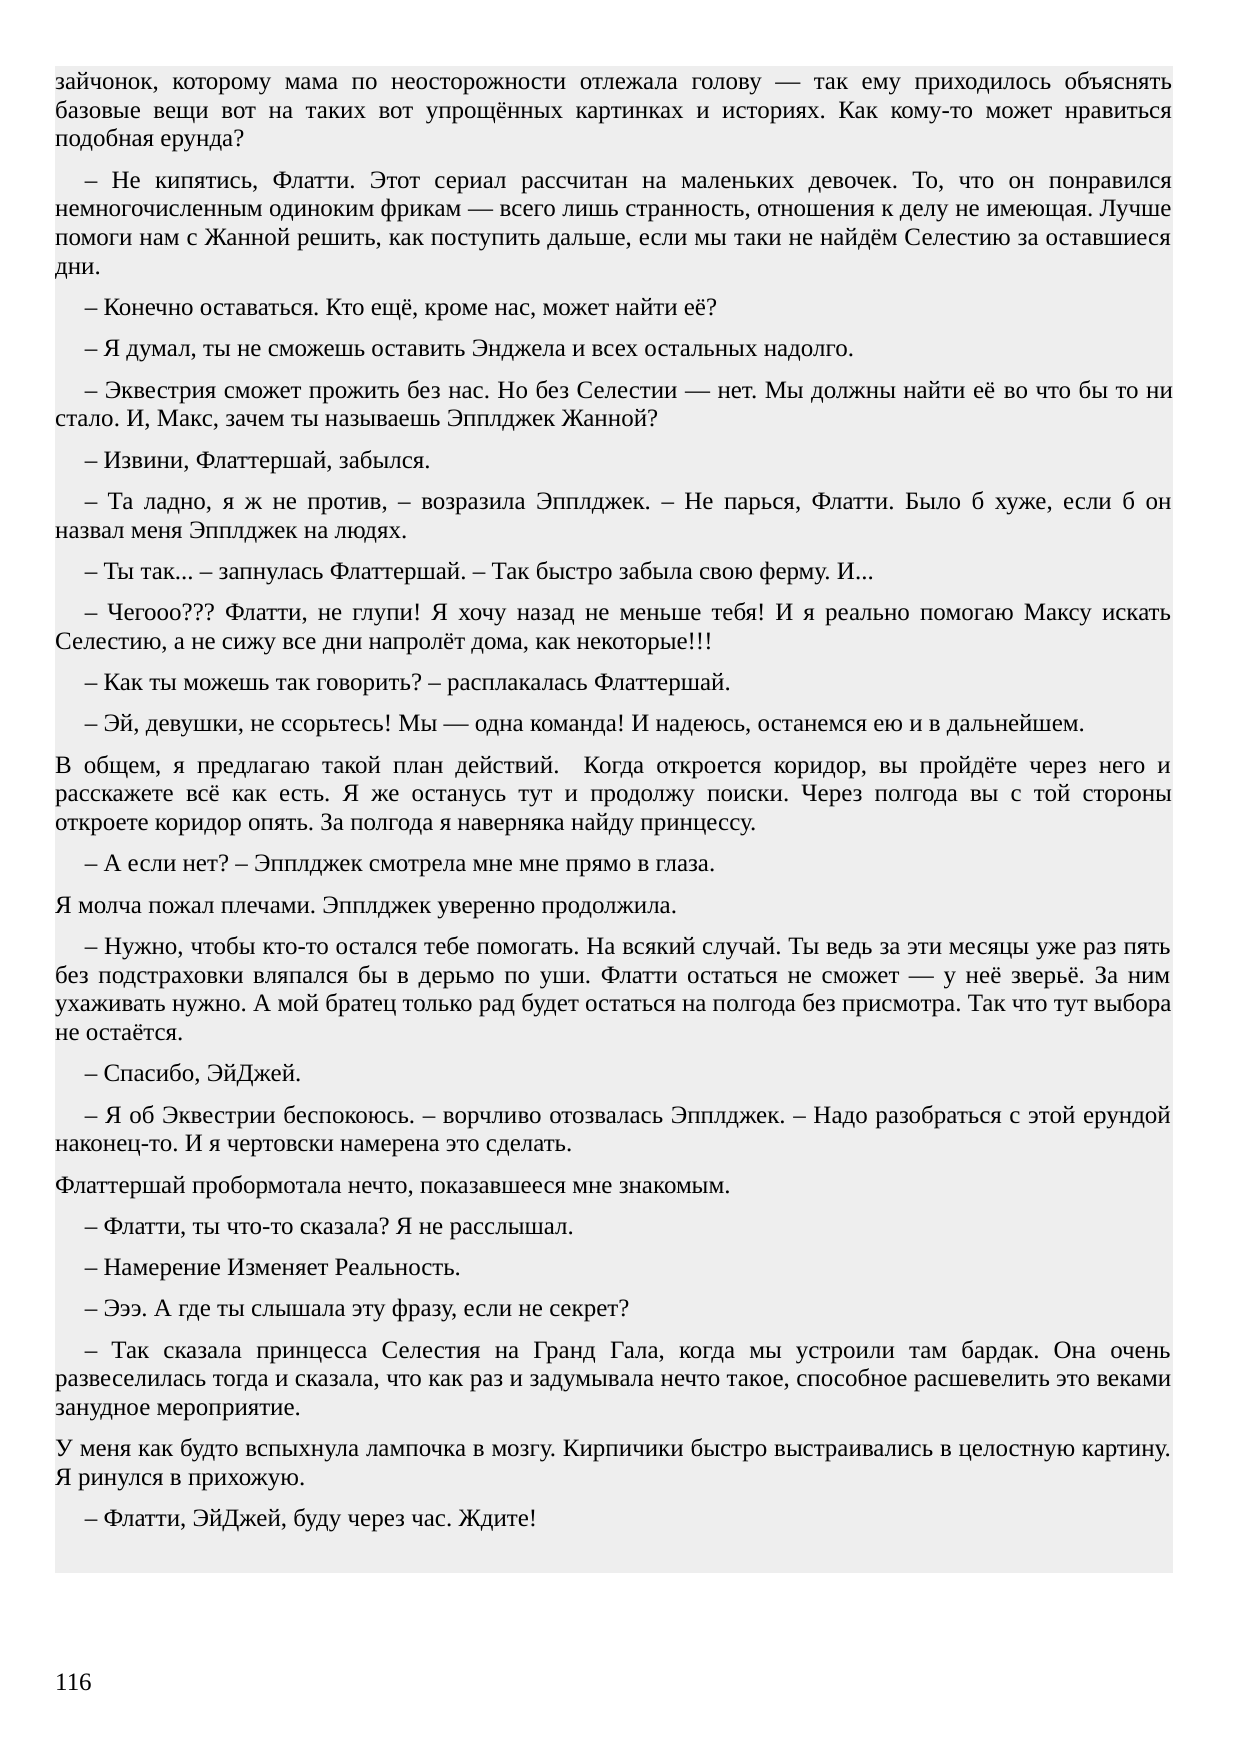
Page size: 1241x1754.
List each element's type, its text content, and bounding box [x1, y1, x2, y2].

text – Эй, девушки, не ссорьтесь! Мы — одна команда! И надеюсь, останемся ею и в дальнейшем. [55, 708, 1173, 737]
text – Ты так... – запнулась Флаттершай. – Так быстро забыла свою ферму. И... [55, 556, 1173, 585]
text – Я думал, ты не сможешь оставить Энджела и всех остальных надолго. [55, 333, 1173, 362]
text – Так сказала принцесса Селестия на Гранд Гала, когда мы устроили там бардак. Она очень развеселилась тогда и сказала, что как раз и задумывала нечто такое, способное расшевелить это веками занудное мероприятие. [55, 1335, 1173, 1421]
list У меня как будто вспыхнула лампочка в мозгу. Кирпичики быстро выстраивались в целостную картину. Я ринулся в прихожую. [55, 1433, 1173, 1491]
text – Конечно оставаться. Кто ещё, кроме нас, может найти её? [55, 292, 1173, 321]
list Флаттершай пробормотала нечто, показавшееся мне знакомым. [55, 1170, 1173, 1198]
text – Эээ. А где ты слышала эту фразу, если не секрет? [55, 1293, 1173, 1322]
text – Эквестрия сможет прожить без нас. Но без Селестии — нет. Мы должны найти её во что бы то ни стало. И, Макс, зачем ты называешь Эпплджек Жанной? [55, 375, 1173, 432]
text зайчонок, которому мама по неосторожности отлежала голову — так ему приходилось объяснять базовые вещи вот на таких вот упрощённых картинках и историях. Как кому-то может нравиться подобная ерунда? [55, 66, 1173, 152]
text – Спасибо, ЭйДжей. [55, 1058, 1173, 1087]
text – А если нет? – Эпплджек смотрела мне мне прямо в глаза. [55, 848, 1173, 877]
text – Чегооо??? Флатти, не глупи! Я хочу назад не меньше тебя! И я реально помогаю Максу искать Селестию, а не сижу все дни напролёт дома, как некоторые!!! [55, 597, 1173, 655]
text – Флатти, ты что-то сказала? Я не расслышал. [55, 1211, 1173, 1240]
text – Извини, Флаттершай, забылся. [55, 445, 1173, 473]
list В общем, я предлагаю такой план действий. Когда откроется коридор, вы пройдёте через него и расскажете всё как есть. Я же останусь тут и продолжу поиски. Через полгода вы с той стороны откроете коридор опять. За полгода я наверняка найду принцессу. [55, 750, 1173, 836]
text – Как ты можешь так говорить? – расплакалась Флаттершай. [55, 667, 1173, 696]
text – Та ладно, я ж не против, – возразила Эпплджек. – Не парься, Флатти. Было б хуже, если б он назвал меня Эпплджек на людях. [55, 486, 1173, 543]
text – Флатти, ЭйДжей, буду через час. Ждите! [55, 1503, 1173, 1532]
text – Не кипятись, Флатти. Этот сериал рассчитан на маленьких девочек. То, что он понравился немногочисленным одиноким фрикам — всего лишь странность, отношения к делу не имеющая. Лучше помоги нам с Жанной решить, как поступить дальше, если мы таки не найдём Селестию за оставшиеся дни. [55, 165, 1173, 280]
text – Я об Эквестрии беспокоюсь. – ворчливо отозвалась Эпплджек. – Надо разобраться с этой ерундой наконец-то. И я чертовски намерена это сделать. [55, 1100, 1173, 1157]
list Я молча пожал плечами. Эпплджек уверенно продолжила. [55, 890, 1173, 918]
text – Намерение Изменяет Реальность. [55, 1252, 1173, 1281]
text – Нужно, чтобы кто-то остался тебе помогать. На всякий случай. Ты ведь за эти месяцы уже раз пять без подстраховки вляпался бы в дерьмо по уши. Флатти остаться не сможет — у неё зверьё. За ним ухаживать нужно. А мой братец только рад будет остаться на полгода без присмотра. Так что тут выбора не остаётся. [55, 931, 1173, 1046]
